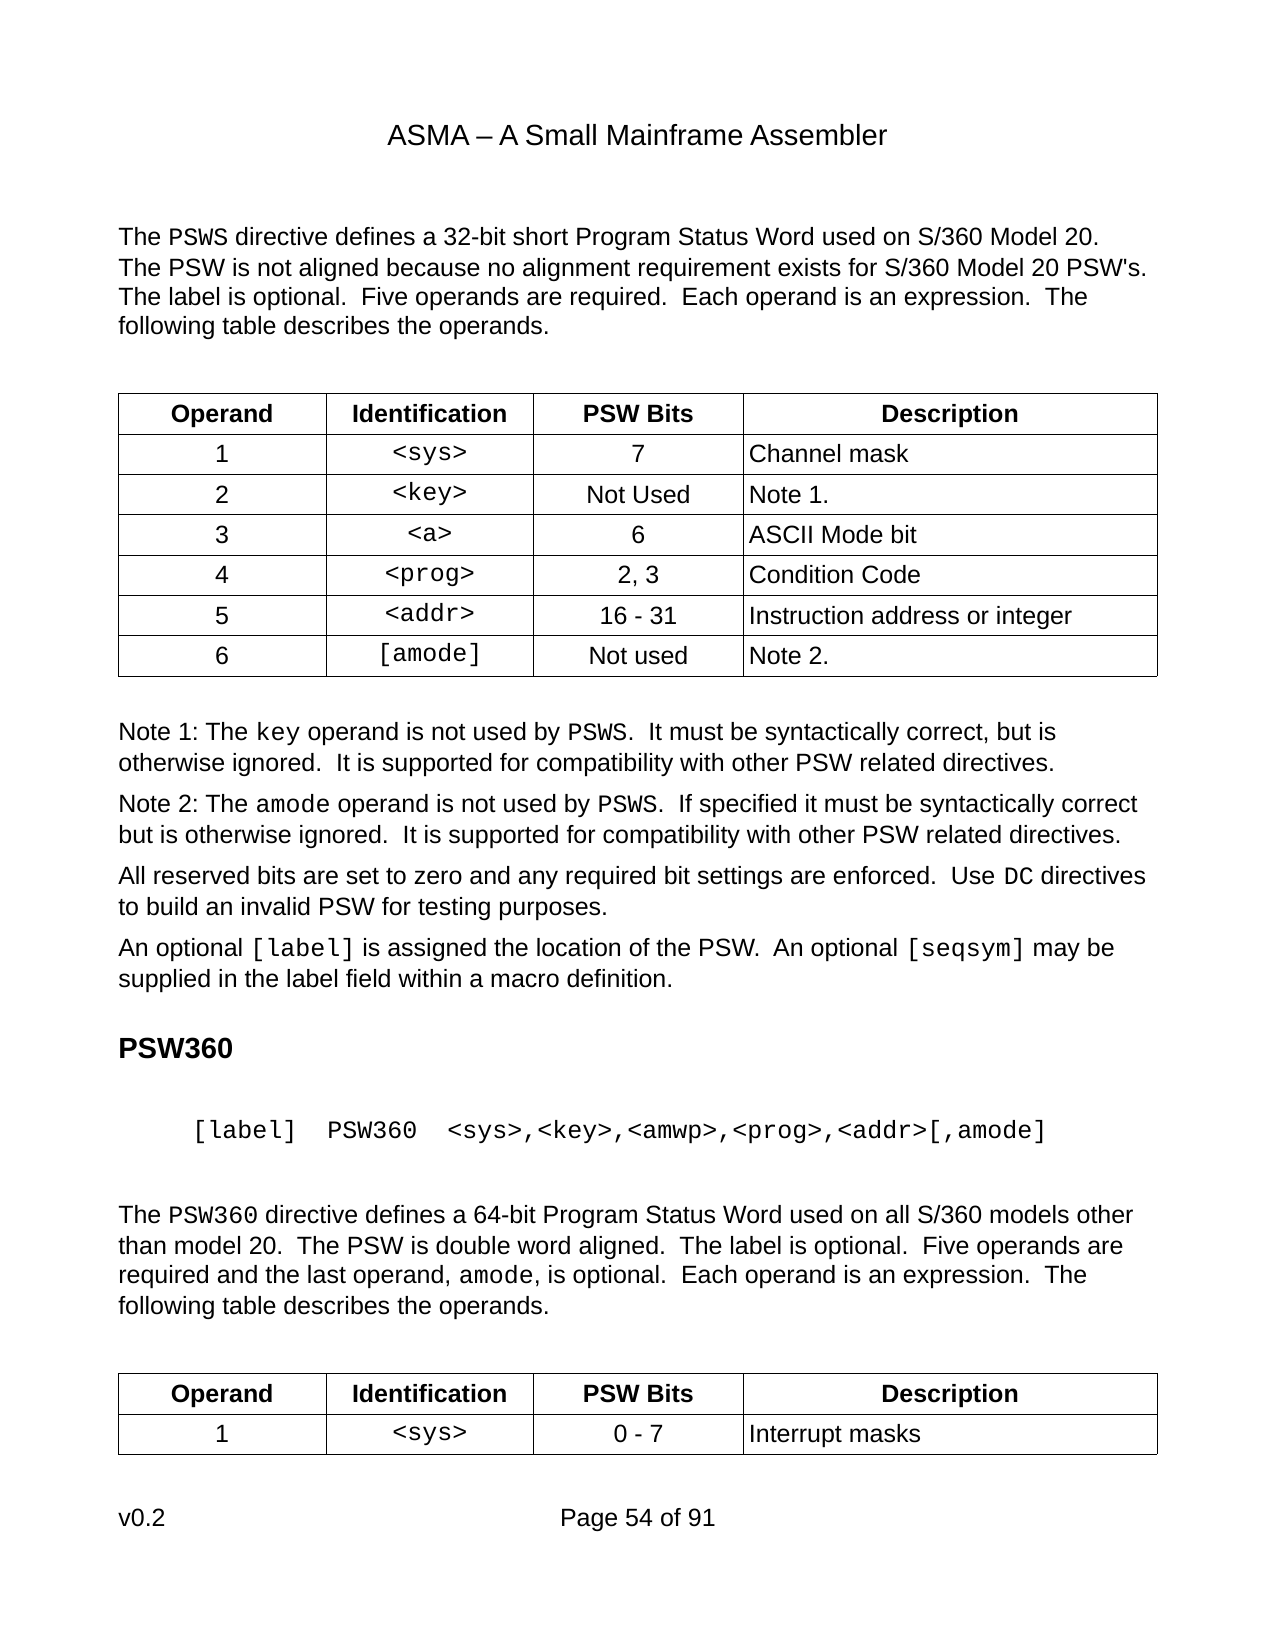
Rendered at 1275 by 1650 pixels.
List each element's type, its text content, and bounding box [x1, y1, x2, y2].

table_cell 2, 3 [534, 556, 743, 595]
text The PSWS directive defines a 32-bit short Program Status Word used on S/360 Model 20. The PSW is not aligned because no alignment requirement exists for S/360 Model 20 PSW's. The label is optional. Five operands are required. Each operand is an expression. The following table describes the operands. [118, 222, 1157, 339]
table_cell [amode] [327, 636, 533, 676]
table_cell 4 [119, 556, 326, 595]
text Note 1: The key operand is not used by PSWS. It must be syntactically correct, but is otherwise ignored. It is supported for compatibility with other PSW related directives. [118, 717, 1157, 777]
table_header Identification [327, 394, 533, 434]
table_cell 1 [119, 435, 326, 474]
table_header Operand [119, 394, 326, 434]
table_cell Not Used [534, 475, 743, 514]
text The PSW360 directive defines a 64-bit Program Status Word used on all S/360 models other than model 20. The PSW is double word aligned. The label is optional. Five operands are required and the last operand, amode, is optional. Each operand is an expression. The following table describes the operands. [118, 1200, 1157, 1319]
table_cell Note 2. [744, 636, 1157, 676]
table_cell Interrupt masks [744, 1415, 1157, 1454]
table_header Description [744, 394, 1157, 434]
table_header Operand [119, 1374, 326, 1413]
subtitle PSW360 [118, 1031, 1157, 1064]
table_cell Condition Code [744, 556, 1157, 595]
table_cell 0 - 7 [534, 1415, 743, 1454]
table_cell 1 [119, 1415, 326, 1454]
table_cell 3 [119, 515, 326, 554]
table_cell Instruction address or integer [744, 596, 1157, 635]
table_header PSW Bits [534, 394, 743, 434]
text Note 2: The amode operand is not used by PSWS. If specified it must be syntactically correct but is otherwise ignored. It is supported for compatibility with other PSW related directives. [118, 789, 1157, 849]
table_header Identification [327, 1374, 533, 1413]
table_cell 5 [119, 596, 326, 635]
table_cell <addr> [327, 596, 533, 635]
table_cell 6 [534, 515, 743, 554]
text An optional [label] is assigned the location of the PSW. An optional [seqsym] may be supplied in the label field within a macro definition. [118, 933, 1157, 993]
table_header Description [744, 1374, 1157, 1413]
table_cell ASCII Mode bit [744, 515, 1157, 554]
table_cell <key> [327, 475, 533, 514]
table_cell 2 [119, 475, 326, 514]
table_cell 16 - 31 [534, 596, 743, 635]
table_cell 7 [534, 435, 743, 474]
table_cell Note 1. [744, 475, 1157, 514]
table_cell <a> [327, 515, 533, 554]
table_cell <sys> [327, 435, 533, 474]
table_cell <prog> [327, 556, 533, 595]
table_cell <sys> [327, 1415, 533, 1454]
table_cell Channel mask [744, 435, 1157, 474]
table_cell 6 [119, 636, 326, 676]
table_header PSW Bits [534, 1374, 743, 1413]
text [label] PSW360 <sys>,<key>,<amwp>,<prog>,<addr>[,amode] [192, 1118, 1157, 1146]
text All reserved bits are set to zero and any required bit settings are enforced. Use DC directives to build an invalid PSW for testing purposes. [118, 861, 1157, 921]
table_cell Not used [534, 636, 743, 676]
